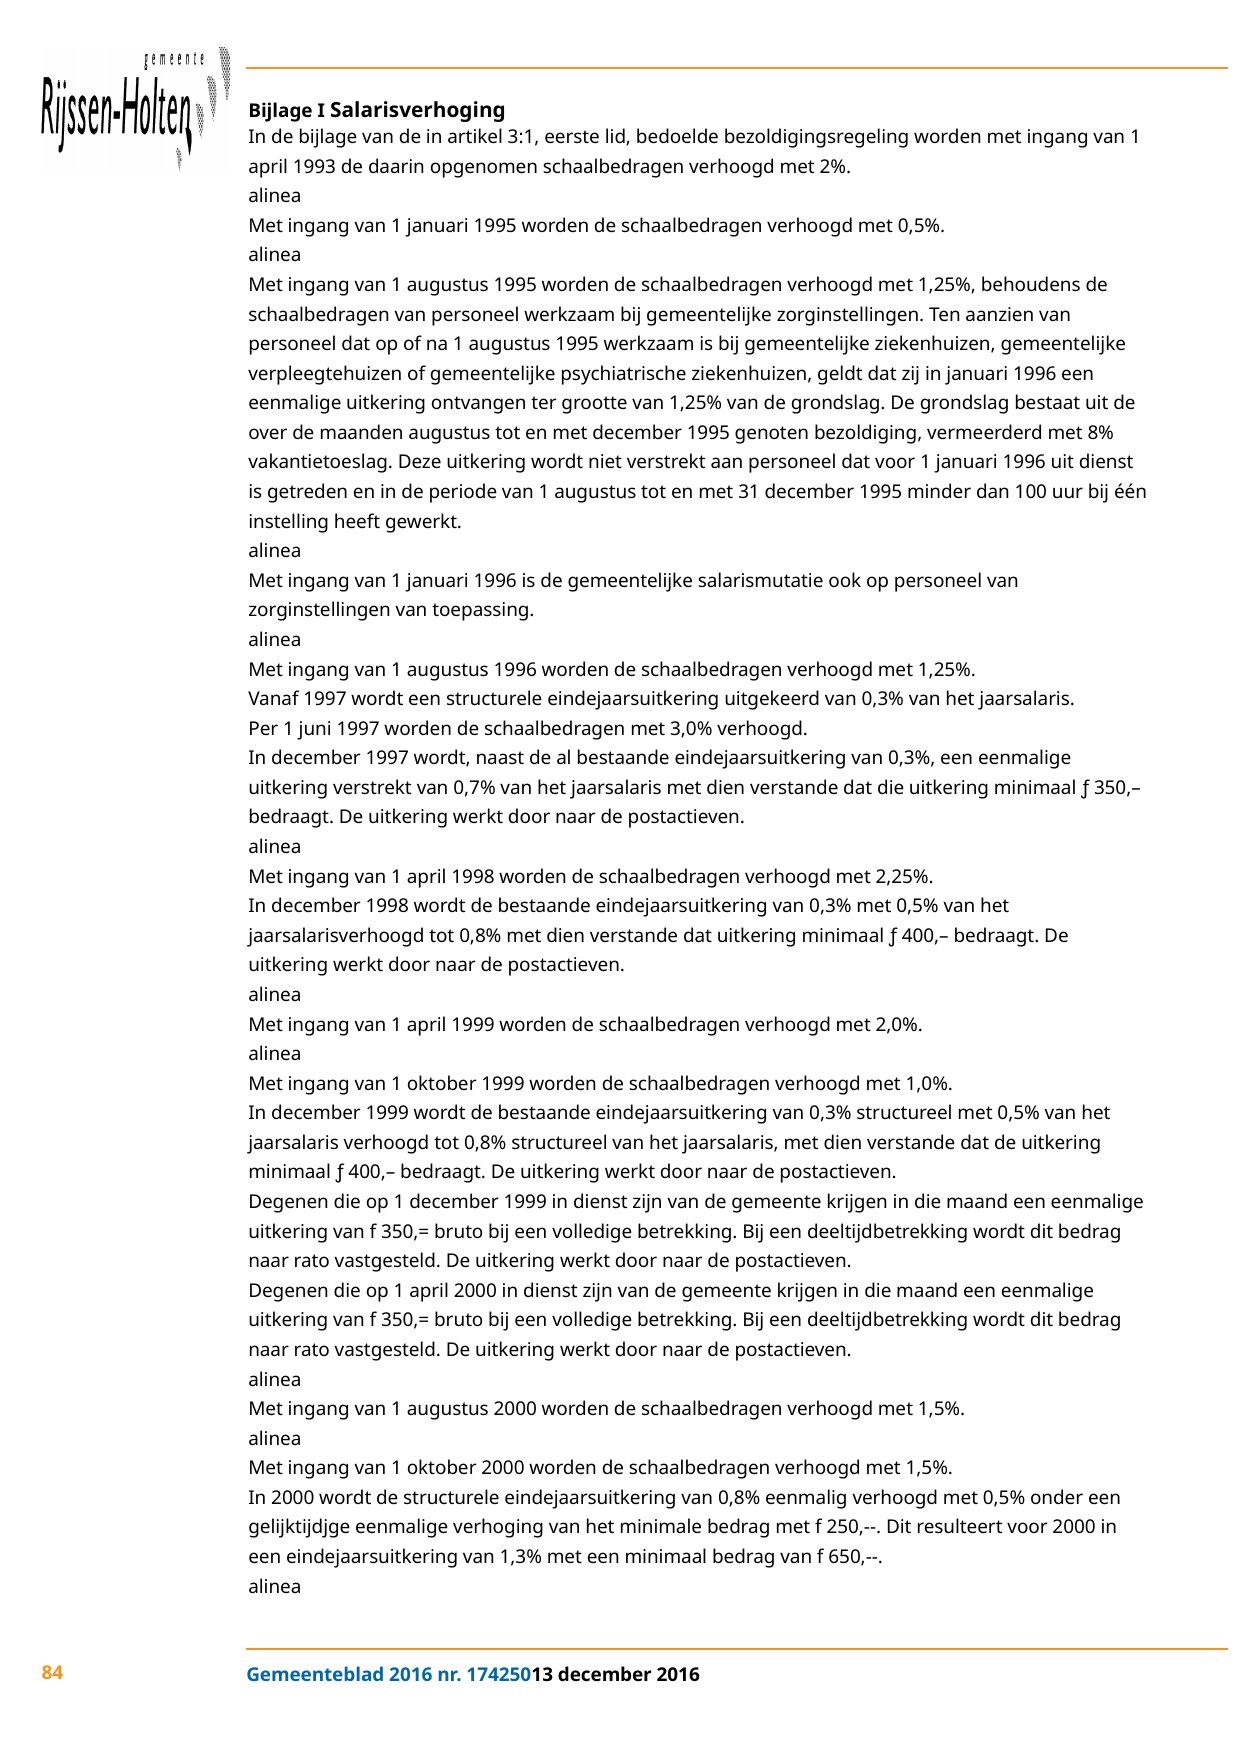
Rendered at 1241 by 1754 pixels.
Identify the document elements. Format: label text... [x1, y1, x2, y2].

text alinea­ [248, 626, 1152, 652]
text Met ingang van 1 oktober 2000 worden de schaalbedragen verhoogd met 1,5%. [248, 1454, 1152, 1480]
text In december 1998 wordt de bestaande eindejaarsuitkering van 0,3% met 0,5% van het jaarsalarisverhoogd tot 0,8% met dien verstande dat uitkering minimaal ƒ 400,– bedraagt. De uitkering werkt door naar de postactieven. [248, 892, 1152, 977]
text alinea­ [248, 1040, 1152, 1066]
text Met ingang van 1 augustus 1996 worden de schaalbedragen verhoogd met 1,25%. [248, 656, 1152, 682]
text alinea­ [248, 537, 1152, 563]
text In december 1999 wordt de bestaande eindejaarsuitkering van 0,3% structureel met 0,5% van het jaarsalaris verhoogd tot 0,8% structureel van het jaarsalaris, met dien verstande dat de uitkering minimaal ƒ 400,– bedraagt. De uitkering werkt door naar de postactieven. [248, 1099, 1152, 1184]
text Met ingang van 1 augustus 1995 worden de schaalbedragen verhoogd met 1,25%, behoudens de schaalbedragen van personeel werkzaam bij gemeentelijke zorginstellingen. Ten aanzien van personeel dat op of na 1 augustus 1995 werkzaam is bij gemeentelijke ziekenhuizen, gemeentelijke verpleegtehuizen of gemeentelijke psychiatrische ziekenhuizen, geldt dat zij in januari 1996 een eenmalige uitkering ontvangen ter grootte van 1,25% van de grondslag. De grondslag bestaat uit de over de maanden augustus tot en met december 1995 genoten bezoldiging, vermeerderd met 8% vakantietoeslag. Deze uitkering wordt niet verstrekt aan personeel dat voor 1 januari 1996 uit dienst is getreden en in de periode van 1 augustus tot en met 31 december 1995 minder dan 100 uur bij één instelling heeft gewerkt. [248, 271, 1152, 534]
picture [41, 47, 231, 172]
text alinea­ [248, 1425, 1152, 1451]
text alinea­ [248, 242, 1152, 267]
text Met ingang van 1 januari 1995 worden de schaalbedragen verhoogd met 0,5%. [248, 212, 1152, 238]
text Vanaf 1997 wordt een structurele eindejaarsuitkering uitgekeerd van 0,3% van het jaarsalaris. [248, 685, 1152, 711]
text In de bijlage van de in artikel 3:1, eerste lid, bedoelde bezoldigingsregeling worden met ingang van 1 april 1993 de daarin opgenomen schaalbedragen verhoogd met 2%. [248, 123, 1152, 179]
text Met ingang van 1 augustus 2000 worden de schaalbedragen verhoogd met 1,5%. [248, 1395, 1152, 1421]
text Degenen die op 1 april 2000 in dienst zijn van de gemeente krijgen in die maand een eenmalige uitkering van f 350,= bruto bij een volledige betrekking. Bij een deeltijdbetrekking wordt dit bedrag naar rato vastgesteld. De uitkering werkt door naar de postactieven. [248, 1277, 1152, 1362]
text alinea­ [248, 833, 1152, 859]
text In 2000 wordt de structurele eindejaarsuitkering van 0,8% eenmalig verhoogd met 0,5% onder een gelijktijdjge eenmalige verhoging van het minimale bedrag met f 250,--. Dit resulteert voor 2000 in een eindejaarsuitkering van 1,3% met een minimaal bedrag van f 650,--. [248, 1484, 1152, 1569]
text Met ingang van 1 oktober 1999 worden de schaalbedragen verhoogd met 1,0%. [248, 1070, 1152, 1096]
text Per 1 juni 1997 worden de schaalbedragen met 3,0% verhoogd. [248, 715, 1152, 741]
text alinea­ [248, 1573, 1152, 1599]
text alinea­ [248, 981, 1152, 1007]
text In december 1997 wordt, naast de al bestaande eindejaarsuitkering van 0,3%, een eenmalige uitkering verstrekt van 0,7% van het jaarsalaris met dien verstande dat die uitkering minimaal ƒ 350,– bedraagt. De uitkering werkt door naar de postactieven. [248, 744, 1152, 829]
text Met ingang van 1 januari 1996 is de gemeentelijke salarismutatie ook op personeel van zorginstellingen van toepassing. [248, 567, 1152, 622]
text Bijlage I Salarisverhoging [248, 95, 1152, 123]
text Met ingang van 1 april 1998 worden de schaalbedragen verhoogd met 2,25%. [248, 863, 1152, 889]
text Degenen die op 1 december 1999 in dienst zijn van de gemeente krijgen in die maand een eenmalige uitkering van f 350,= bruto bij een volledige betrekking. Bij een deeltijdbetrekking wordt dit bedrag naar rato vastgesteld. De uitkering werkt door naar de postactieven. [248, 1188, 1152, 1273]
text Met ingang van 1 april 1999 worden de schaalbedragen verhoogd met 2,0%. [248, 1011, 1152, 1037]
text alinea­ [248, 1366, 1152, 1392]
text alinea­ [248, 182, 1152, 208]
